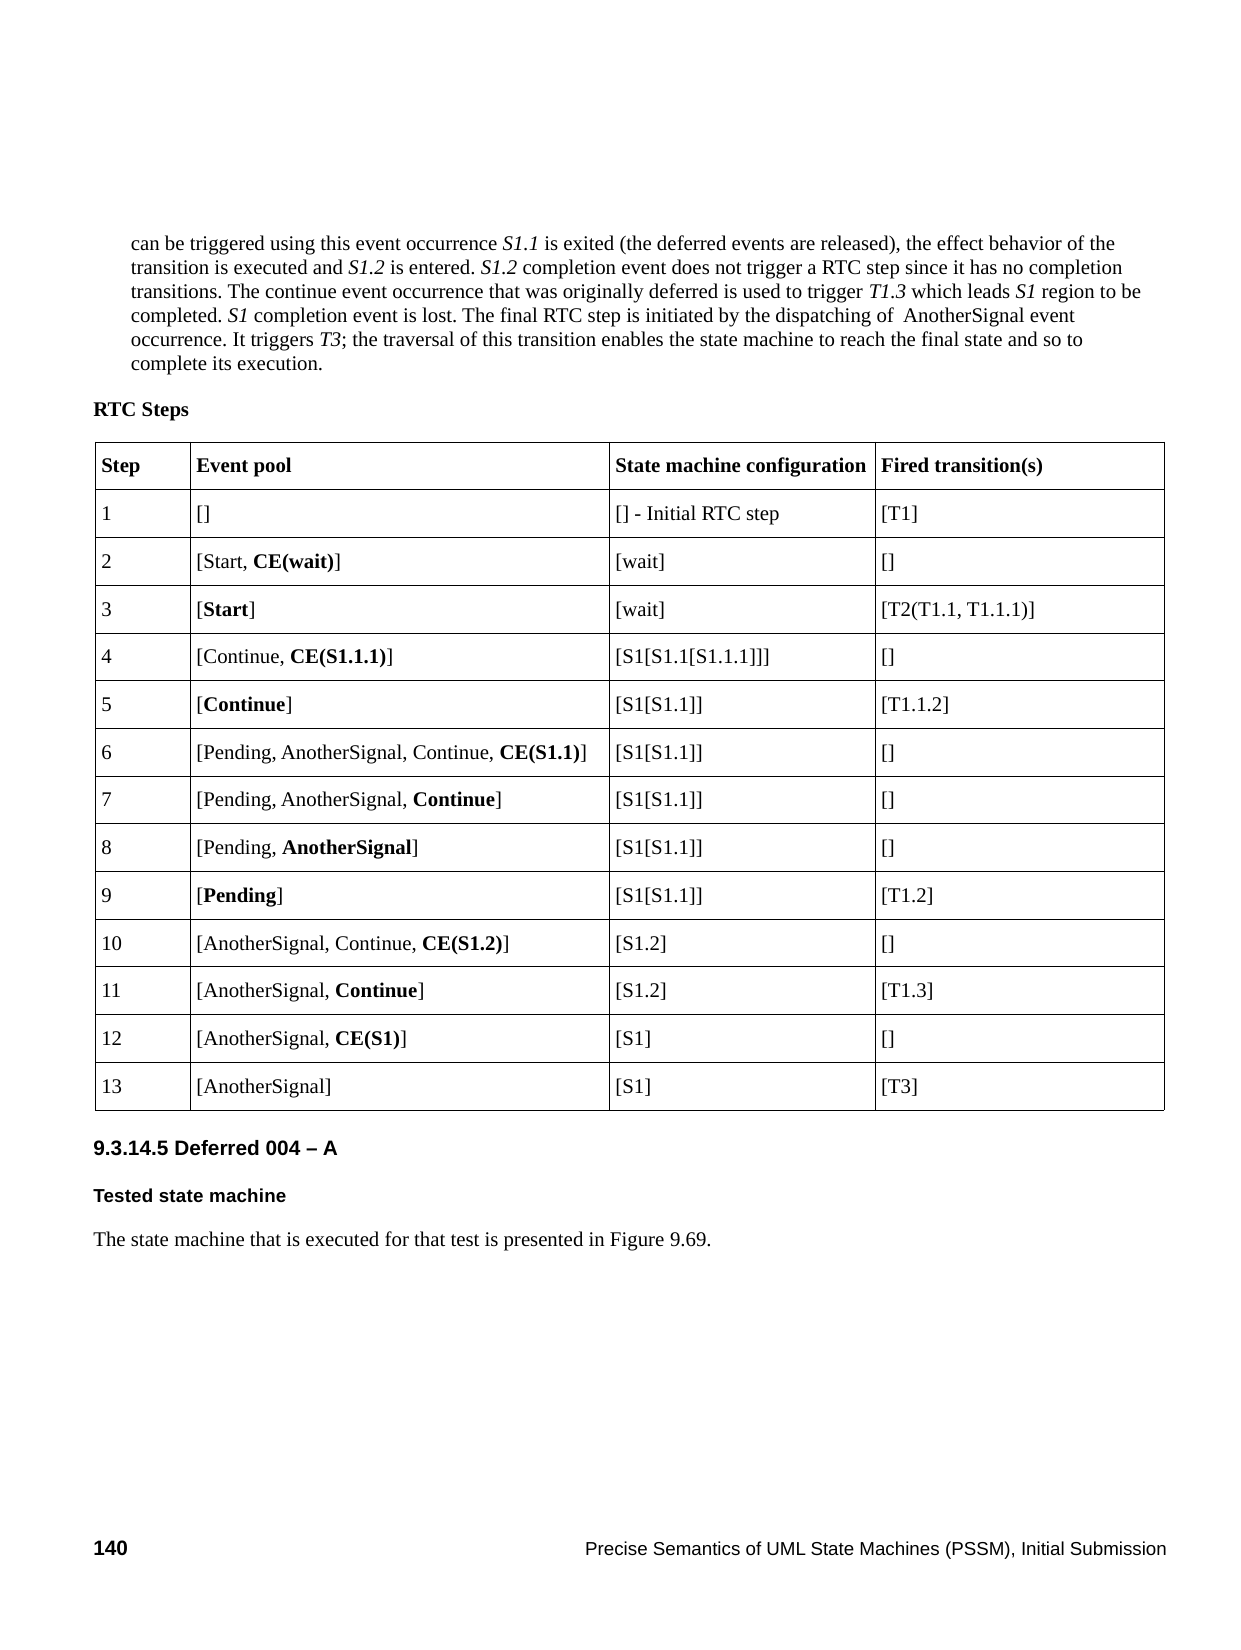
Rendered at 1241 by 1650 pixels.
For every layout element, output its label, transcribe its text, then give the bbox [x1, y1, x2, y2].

table_cell [S1.2] [610, 967, 875, 1014]
table_cell [T1] [876, 490, 1164, 537]
table_cell [] [876, 824, 1164, 871]
table_cell [AnotherSignal, Continue] [191, 967, 609, 1014]
table_cell [Pending] [191, 872, 609, 919]
table_cell [] [876, 777, 1164, 823]
table_cell [AnotherSignal] [191, 1063, 609, 1109]
table_cell [S1] [610, 1015, 875, 1062]
table_cell [] [876, 920, 1164, 966]
table_cell 3 [96, 586, 190, 632]
table_cell 7 [96, 777, 190, 823]
table_cell 1 [96, 490, 190, 537]
table_cell [] [191, 490, 609, 537]
table_cell 5 [96, 681, 190, 728]
table_cell 11 [96, 967, 190, 1014]
table_cell [Pending, AnotherSignal, Continue] [191, 777, 609, 823]
table_cell [Start, CE(wait)] [191, 538, 609, 585]
table_cell [Pending, AnotherSignal] [191, 824, 609, 871]
table_cell [] - Initial RTC step [610, 490, 875, 537]
table_cell 6 [96, 729, 190, 776]
table_cell [T1.2] [876, 872, 1164, 919]
table_cell [T1.3] [876, 967, 1164, 1014]
table_cell [T1.1.2] [876, 681, 1164, 728]
table_cell [S1[S1.1]] [610, 872, 875, 919]
subtitle Tested state machine [93, 1184, 1164, 1206]
table_cell [S1[S1.1[S1.1.1]]] [610, 634, 875, 680]
table_cell 9 [96, 872, 190, 919]
table_cell [AnotherSignal, CE(S1)] [191, 1015, 609, 1062]
table_cell [Continue, CE(S1.1.1)] [191, 634, 609, 680]
table_cell [Continue] [191, 681, 609, 728]
table_cell [S1[S1.1]] [610, 777, 875, 823]
table_cell [wait] [610, 538, 875, 585]
table_cell [] [876, 729, 1164, 776]
table_cell [S1.2] [610, 920, 875, 966]
table_cell [T3] [876, 1063, 1164, 1109]
text The state machine that is executed for that test is presented in Figure 9.69. [93, 1227, 1164, 1251]
table_cell 4 [96, 634, 190, 680]
table_header State machine configuration [610, 443, 875, 489]
table_header Step [96, 443, 190, 489]
subtitle Deferred 004 – A [93, 1134, 1164, 1159]
table_cell 2 [96, 538, 190, 585]
table_cell [] [876, 634, 1164, 680]
table_cell [S1] [610, 1063, 875, 1109]
table_cell 13 [96, 1063, 190, 1109]
table_cell [S1[S1.1]] [610, 681, 875, 728]
table_cell [Pending, AnotherSignal, Continue, CE(S1.1)] [191, 729, 609, 776]
table_cell [] [876, 538, 1164, 585]
table_cell [AnotherSignal, Continue, CE(S1.2)] [191, 920, 609, 966]
table_cell [S1[S1.1]] [610, 729, 875, 776]
table_cell 10 [96, 920, 190, 966]
table_header Event pool [191, 443, 609, 489]
table_cell 8 [96, 824, 190, 871]
table_cell [] [876, 1015, 1164, 1062]
table_cell [wait] [610, 586, 875, 632]
table_header Fired transition(s) [876, 443, 1164, 489]
table_cell [Start] [191, 586, 609, 632]
text RTC Steps [93, 396, 1164, 421]
table_cell 12 [96, 1015, 190, 1062]
table_cell [S1[S1.1]] [610, 824, 875, 871]
table_cell [T2(T1.1, T1.1.1)] [876, 586, 1164, 632]
text can be triggered using this event occurrence S1.1 is exited (the deferred events are released), the effect behavior of the transition is executed and S1.2 is entered. S1.2 completion event does not trigger a RTC step since it has no completion transitions. The continue event occurrence that was originally deferred is used to trigger T1.3 which leads S1 region to be completed. S1 completion event is lost. The final RTC step is initiated by the dispatching of AnotherSignal event occurrence. It triggers T3; the traversal of this transition enables the state machine to reach the final state and so to complete its execution. [131, 231, 1164, 375]
